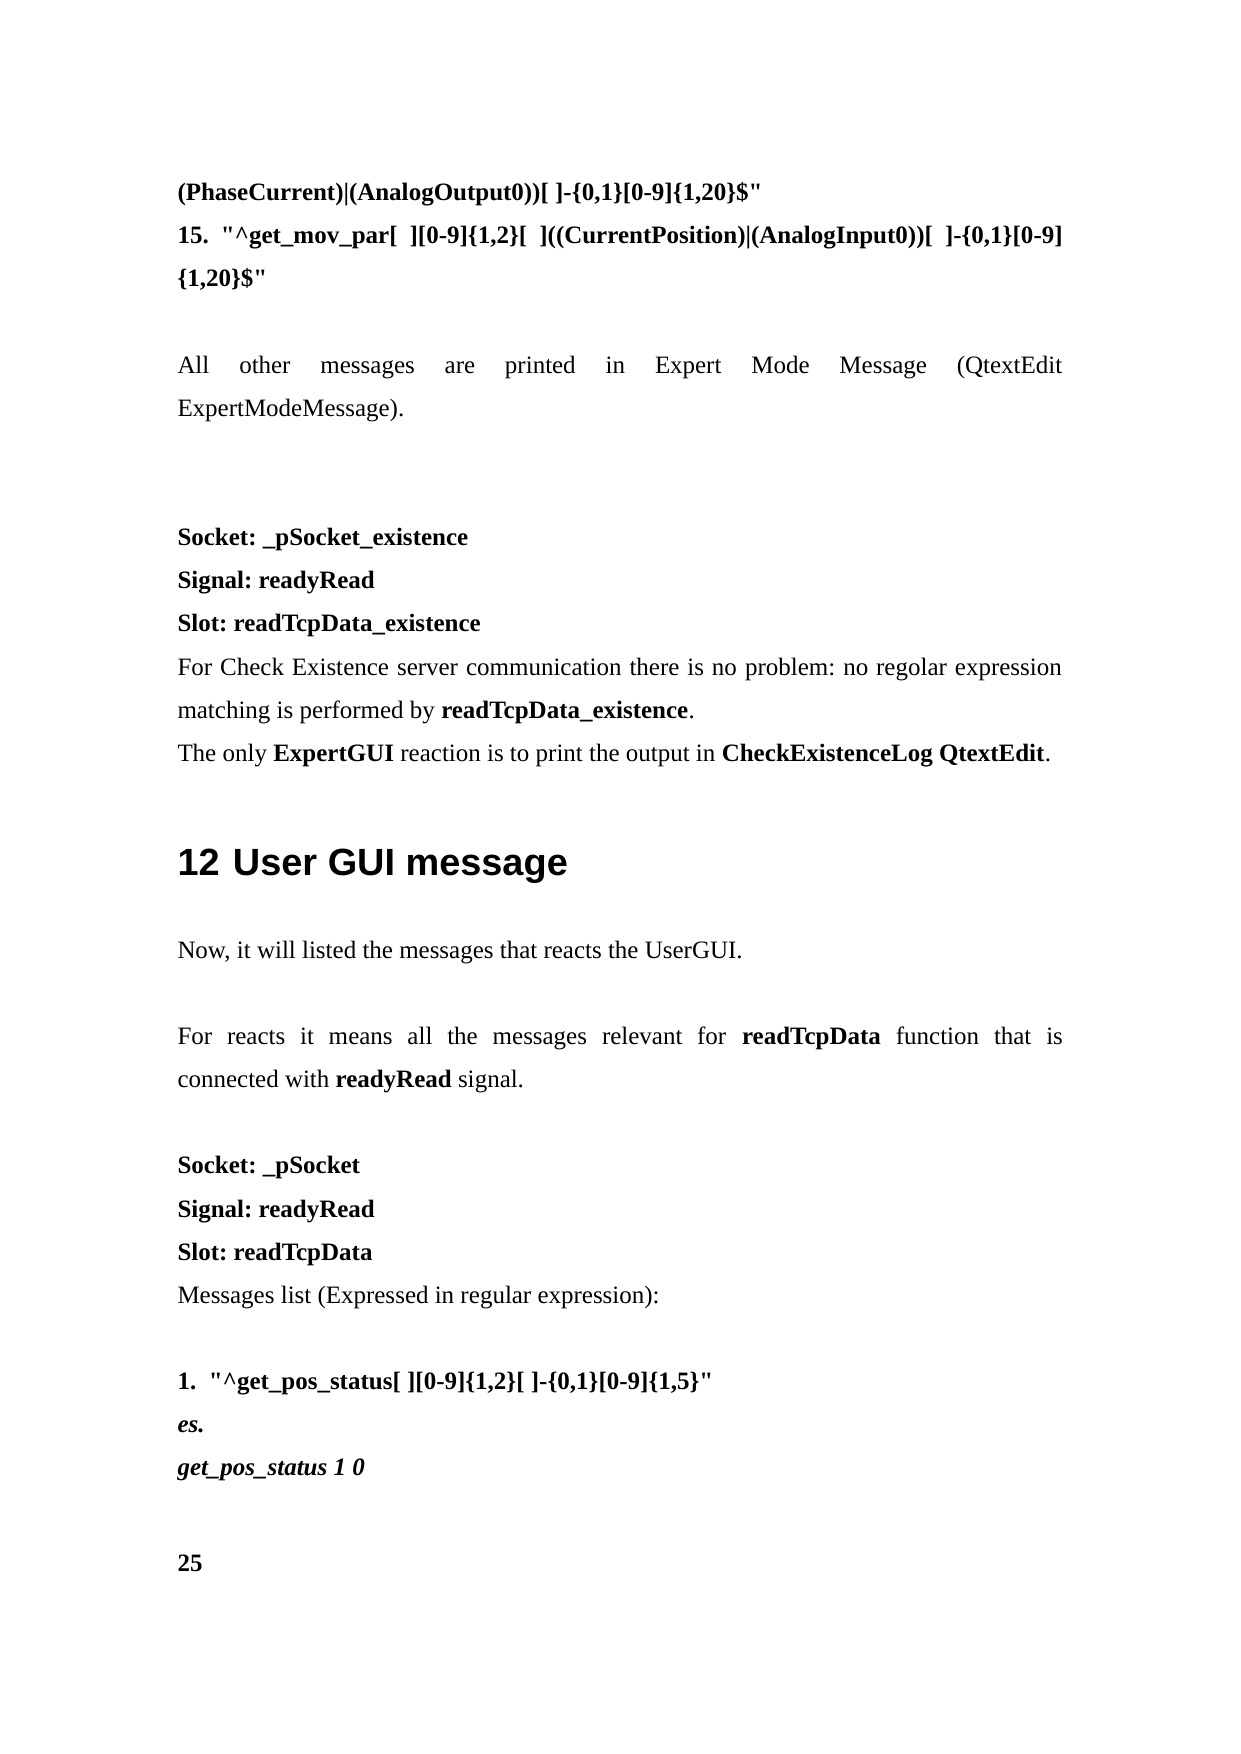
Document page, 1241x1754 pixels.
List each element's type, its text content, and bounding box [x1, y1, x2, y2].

text Signal: readyRead [177, 565, 1063, 594]
text Socket: _pSocket [177, 1151, 1063, 1179]
text The only ExpertGUI reaction is to print the output in CheckExistenceLog QtextEdit. [177, 738, 1063, 767]
text es. [177, 1409, 1063, 1438]
text All other messages are printed in Expert Mode Message (QtextEdit ExpertModeMessage). [177, 350, 1063, 422]
subtitle User GUI message [177, 840, 1063, 884]
text get_pos_status 1 0 [177, 1452, 1063, 1481]
text Slot: readTcpData_existence [177, 608, 1063, 637]
text For Check Existence server communication there is no problem: no regolar expression matching is performed by readTcpData_existence. [177, 652, 1063, 723]
text For reacts it means all the messages relevant for readTcpData function that is connected with readyRead signal. [177, 1021, 1063, 1093]
text (PhaseCurrent)|(AnalogOutput0))[ ]-{0,1}[0-9]{1,20}$" [177, 177, 1063, 206]
text 15. "^get_mov_par[ ][0-9]{1,2}[ ]((CurrentPosition)|(AnalogInput0))[ ]-{0,1}[0-9]{1,20}$" [177, 220, 1063, 292]
text Signal: readyRead [177, 1194, 1063, 1222]
text Slot: readTcpData [177, 1237, 1063, 1266]
text Socket: _pSocket_existence [177, 522, 1063, 551]
text Now, it will listed the messages that reacts the UserGUI. [177, 935, 1063, 964]
text Messages list (Expressed in regular expression): [177, 1280, 1063, 1309]
text 1. "^get_pos_status[ ][0-9]{1,2}[ ]-{0,1}[0-9]{1,5}" [177, 1366, 1063, 1395]
